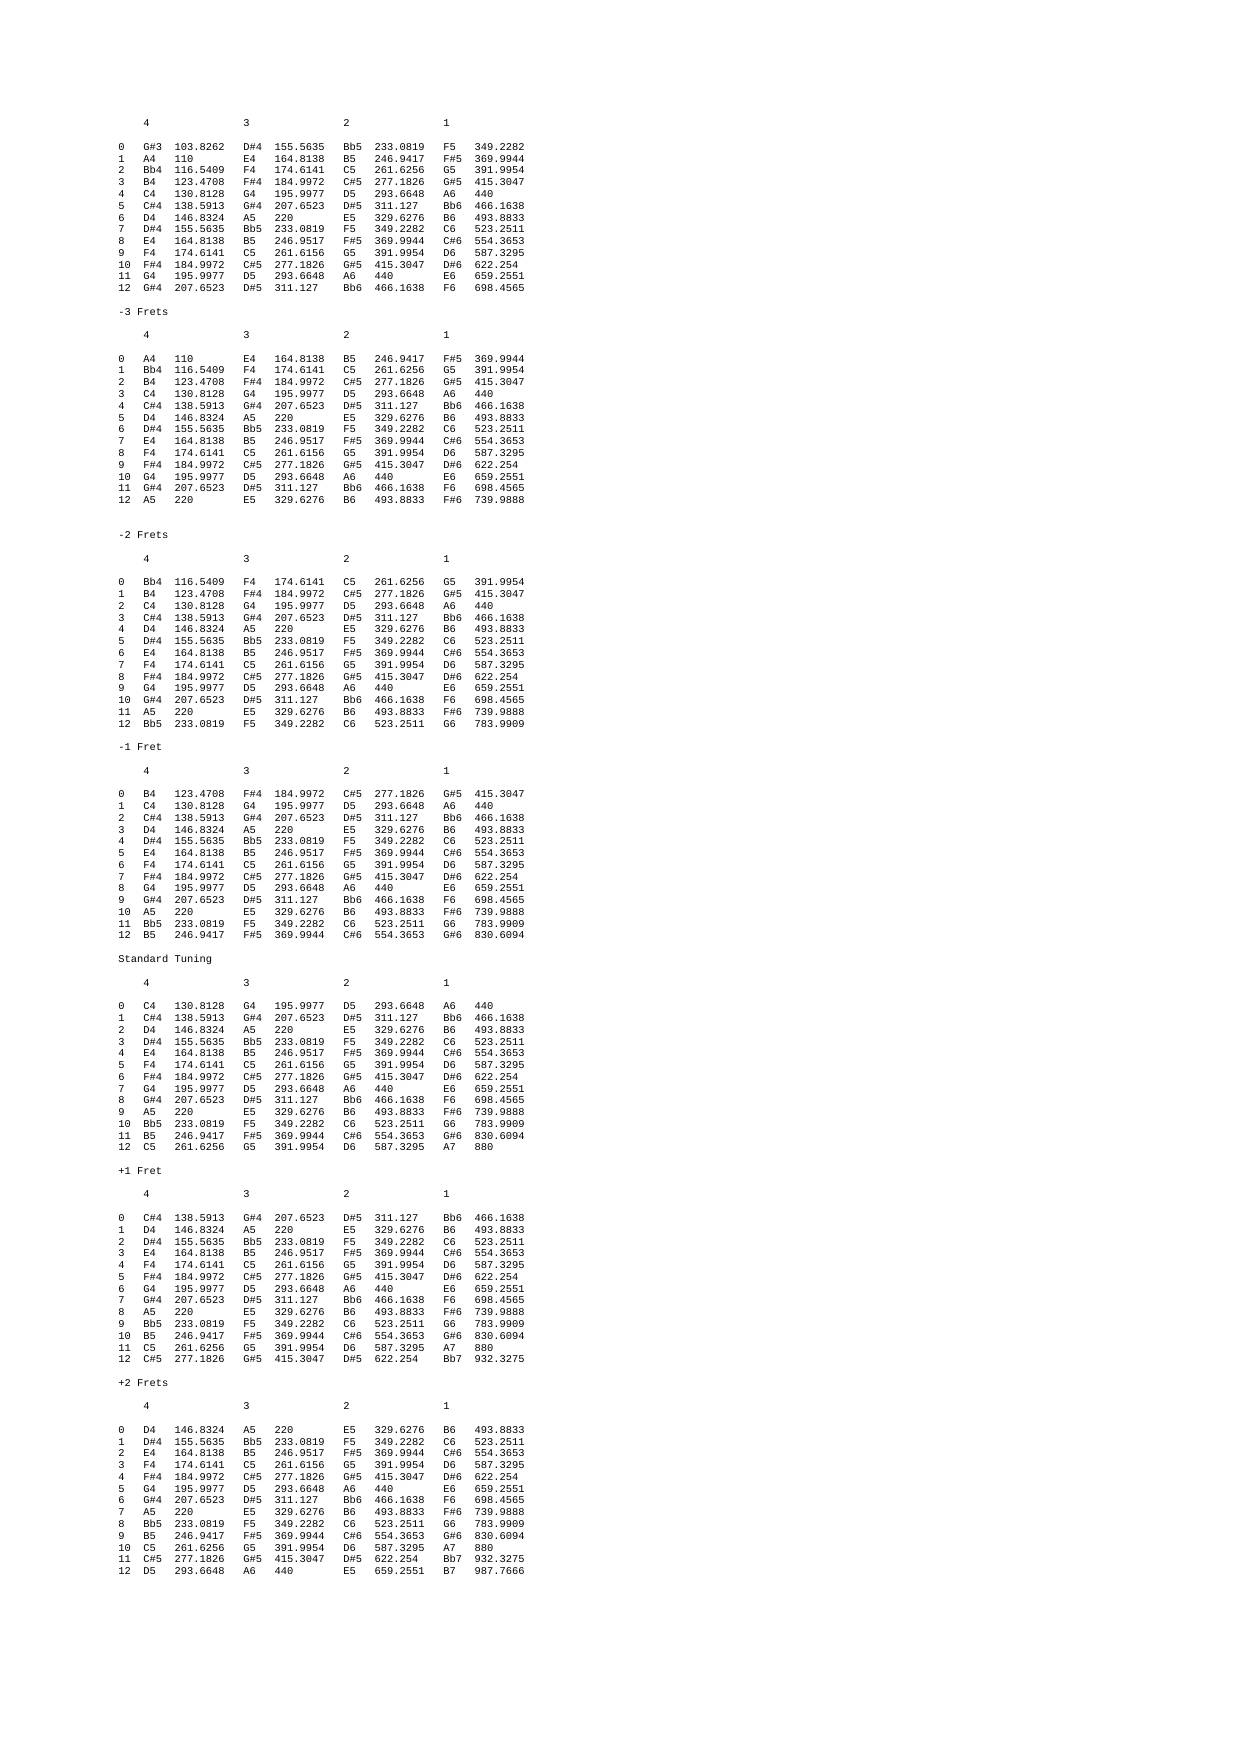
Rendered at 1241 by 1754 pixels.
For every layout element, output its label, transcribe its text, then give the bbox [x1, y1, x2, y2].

text 1 C#4 138.5913 G#4 207.6523 D#5 311.127 Bb6 466.1638 [118, 1013, 1122, 1024]
text 9 F#4 184.9972 C#5 277.1826 G#5 415.3047 D#6 622.254 [118, 459, 1122, 471]
text 9 B5 246.9417 F#5 369.9944 C#6 554.3653 G#6 830.6094 [118, 1531, 1122, 1542]
text 4 3 2 1 [118, 330, 1122, 342]
text 4 3 2 1 [118, 1401, 1122, 1413]
text 3 C4 130.8128 G4 195.9977 D5 293.6648 A6 440 [118, 389, 1122, 401]
text 10 G4 195.9977 D5 293.6648 A6 440 E6 659.2551 [118, 471, 1122, 483]
text 0 D4 146.8324 A5 220 E5 329.6276 B6 493.8833 [118, 1425, 1122, 1436]
text 6 F4 174.6141 C5 261.6156 G5 391.9954 D6 587.3295 [118, 860, 1122, 871]
text 3 D4 146.8324 A5 220 E5 329.6276 B6 493.8833 [118, 824, 1122, 836]
text 10 G#4 207.6523 D#5 311.127 Bb6 466.1638 F6 698.4565 [118, 695, 1122, 707]
text 10 B5 246.9417 F#5 369.9944 C#6 554.3653 G#6 830.6094 [118, 1331, 1122, 1342]
text 5 G4 195.9977 D5 293.6648 A6 440 E6 659.2551 [118, 1483, 1122, 1495]
text 2 D4 146.8324 A5 220 E5 329.6276 B6 493.8833 [118, 1024, 1122, 1036]
text 7 E4 164.8138 B5 246.9517 F#5 369.9944 C#6 554.3653 [118, 436, 1122, 448]
text 7 G4 195.9977 D5 293.6648 A6 440 E6 659.2551 [118, 1083, 1122, 1095]
text 6 D4 146.8324 A5 220 E5 329.6276 B6 493.8833 [118, 212, 1122, 224]
text 11 Bb5 233.0819 F5 349.2282 C6 523.2511 G6 783.9909 [118, 918, 1122, 930]
text 10 Bb5 233.0819 F5 349.2282 C6 523.2511 G6 783.9909 [118, 1119, 1122, 1130]
text 4 3 2 1 [118, 554, 1122, 565]
text 12 D5 293.6648 A6 440 E5 659.2551 B7 987.7666 [118, 1566, 1122, 1578]
text 6 E4 164.8138 B5 246.9517 F#5 369.9944 C#6 554.3653 [118, 648, 1122, 659]
text 1 C4 130.8128 G4 195.9977 D5 293.6648 A6 440 [118, 801, 1122, 813]
text 4 C#4 138.5913 G#4 207.6523 D#5 311.127 Bb6 466.1638 [118, 401, 1122, 412]
text 10 A5 220 E5 329.6276 B6 493.8833 F#6 739.9888 [118, 907, 1122, 918]
text 6 D#4 155.5635 Bb5 233.0819 F5 349.2282 C6 523.2511 [118, 424, 1122, 436]
text 8 G4 195.9977 D5 293.6648 A6 440 E6 659.2551 [118, 883, 1122, 895]
text Standard Tuning [118, 954, 1122, 966]
text 9 F4 174.6141 C5 261.6156 G5 391.9954 D6 587.3295 [118, 248, 1122, 259]
text 12 C#5 277.1826 G#5 415.3047 D#5 622.254 Bb7 932.3275 [118, 1354, 1122, 1366]
text 2 C#4 138.5913 G#4 207.6523 D#5 311.127 Bb6 466.1638 [118, 813, 1122, 824]
text 11 C5 261.6256 G5 391.9954 D6 587.3295 A7 880 [118, 1342, 1122, 1354]
text 1 Bb4 116.5409 F4 174.6141 C5 261.6256 G5 391.9954 [118, 365, 1122, 377]
text 1 D4 146.8324 A5 220 E5 329.6276 B6 493.8833 [118, 1224, 1122, 1236]
text 1 D#4 155.5635 Bb5 233.0819 F5 349.2282 C6 523.2511 [118, 1436, 1122, 1448]
text 2 C4 130.8128 G4 195.9977 D5 293.6648 A6 440 [118, 601, 1122, 612]
text 12 G#4 207.6523 D#5 311.127 Bb6 466.1638 F6 698.4565 [118, 283, 1122, 295]
text 6 G#4 207.6523 D#5 311.127 Bb6 466.1638 F6 698.4565 [118, 1495, 1122, 1507]
text 1 A4 110 E4 164.8138 B5 246.9417 F#5 369.9944 [118, 153, 1122, 165]
text 5 F#4 184.9972 C#5 277.1826 G#5 415.3047 D#6 622.254 [118, 1272, 1122, 1283]
text 6 F#4 184.9972 C#5 277.1826 G#5 415.3047 D#6 622.254 [118, 1072, 1122, 1083]
text -1 Fret [118, 742, 1122, 754]
text 12 Bb5 233.0819 F5 349.2282 C6 523.2511 G6 783.9909 [118, 718, 1122, 730]
text 11 B5 246.9417 F#5 369.9944 C#6 554.3653 G#6 830.6094 [118, 1130, 1122, 1142]
text 5 E4 164.8138 B5 246.9517 F#5 369.9944 C#6 554.3653 [118, 848, 1122, 860]
text 7 F4 174.6141 C5 261.6156 G5 391.9954 D6 587.3295 [118, 659, 1122, 671]
text 11 A5 220 E5 329.6276 B6 493.8833 F#6 739.9888 [118, 707, 1122, 718]
text 9 A5 220 E5 329.6276 B6 493.8833 F#6 739.9888 [118, 1107, 1122, 1119]
text 2 B4 123.4708 F#4 184.9972 C#5 277.1826 G#5 415.3047 [118, 377, 1122, 389]
text 12 B5 246.9417 F#5 369.9944 C#6 554.3653 G#6 830.6094 [118, 930, 1122, 942]
text 9 G4 195.9977 D5 293.6648 A6 440 E6 659.2551 [118, 683, 1122, 695]
text 12 C5 261.6256 G5 391.9954 D6 587.3295 A7 880 [118, 1142, 1122, 1154]
text 3 C#4 138.5913 G#4 207.6523 D#5 311.127 Bb6 466.1638 [118, 612, 1122, 624]
text 7 D#4 155.5635 Bb5 233.0819 F5 349.2282 C6 523.2511 [118, 224, 1122, 236]
text 0 Bb4 116.5409 F4 174.6141 C5 261.6256 G5 391.9954 [118, 577, 1122, 589]
text 0 A4 110 E4 164.8138 B5 246.9417 F#5 369.9944 [118, 353, 1122, 365]
text 4 C4 130.8128 G4 195.9977 D5 293.6648 A6 440 [118, 189, 1122, 201]
text 11 G4 195.9977 D5 293.6648 A6 440 E6 659.2551 [118, 271, 1122, 283]
text 4 3 2 1 [118, 1189, 1122, 1201]
text 0 C4 130.8128 G4 195.9977 D5 293.6648 A6 440 [118, 1001, 1122, 1013]
text 0 C#4 138.5913 G#4 207.6523 D#5 311.127 Bb6 466.1638 [118, 1213, 1122, 1224]
text 2 Bb4 116.5409 F4 174.6141 C5 261.6256 G5 391.9954 [118, 165, 1122, 177]
text 4 F#4 184.9972 C#5 277.1826 G#5 415.3047 D#6 622.254 [118, 1472, 1122, 1483]
text 5 C#4 138.5913 G#4 207.6523 D#5 311.127 Bb6 466.1638 [118, 201, 1122, 212]
text 4 3 2 1 [118, 766, 1122, 777]
text 6 G4 195.9977 D5 293.6648 A6 440 E6 659.2551 [118, 1283, 1122, 1295]
text 8 E4 164.8138 B5 246.9517 F#5 369.9944 C#6 554.3653 [118, 236, 1122, 248]
text 3 F4 174.6141 C5 261.6156 G5 391.9954 D6 587.3295 [118, 1460, 1122, 1472]
text 8 Bb5 233.0819 F5 349.2282 C6 523.2511 G6 783.9909 [118, 1519, 1122, 1531]
text 7 A5 220 E5 329.6276 B6 493.8833 F#6 739.9888 [118, 1507, 1122, 1519]
text 3 D#4 155.5635 Bb5 233.0819 F5 349.2282 C6 523.2511 [118, 1036, 1122, 1048]
text 2 E4 164.8138 B5 246.9517 F#5 369.9944 C#6 554.3653 [118, 1448, 1122, 1460]
text +1 Fret [118, 1166, 1122, 1177]
text 2 D#4 155.5635 Bb5 233.0819 F5 349.2282 C6 523.2511 [118, 1236, 1122, 1248]
text 8 F#4 184.9972 C#5 277.1826 G#5 415.3047 D#6 622.254 [118, 671, 1122, 683]
text 11 C#5 277.1826 G#5 415.3047 D#5 622.254 Bb7 932.3275 [118, 1554, 1122, 1566]
text 0 B4 123.4708 F#4 184.9972 C#5 277.1826 G#5 415.3047 [118, 789, 1122, 801]
text 7 F#4 184.9972 C#5 277.1826 G#5 415.3047 D#6 622.254 [118, 871, 1122, 883]
text 3 B4 123.4708 F#4 184.9972 C#5 277.1826 G#5 415.3047 [118, 177, 1122, 189]
text 4 E4 164.8138 B5 246.9517 F#5 369.9944 C#6 554.3653 [118, 1048, 1122, 1060]
text 4 F4 174.6141 C5 261.6156 G5 391.9954 D6 587.3295 [118, 1260, 1122, 1272]
text 8 A5 220 E5 329.6276 B6 493.8833 F#6 739.9888 [118, 1307, 1122, 1319]
text 8 F4 174.6141 C5 261.6156 G5 391.9954 D6 587.3295 [118, 448, 1122, 459]
text 4 3 2 1 [118, 118, 1122, 130]
text 5 F4 174.6141 C5 261.6156 G5 391.9954 D6 587.3295 [118, 1060, 1122, 1072]
text 9 G#4 207.6523 D#5 311.127 Bb6 466.1638 F6 698.4565 [118, 895, 1122, 907]
text 9 Bb5 233.0819 F5 349.2282 C6 523.2511 G6 783.9909 [118, 1319, 1122, 1331]
text 10 C5 261.6256 G5 391.9954 D6 587.3295 A7 880 [118, 1542, 1122, 1554]
text 4 D4 146.8324 A5 220 E5 329.6276 B6 493.8833 [118, 624, 1122, 636]
text 7 G#4 207.6523 D#5 311.127 Bb6 466.1638 F6 698.4565 [118, 1295, 1122, 1307]
text 11 G#4 207.6523 D#5 311.127 Bb6 466.1638 F6 698.4565 [118, 483, 1122, 495]
text 10 F#4 184.9972 C#5 277.1826 G#5 415.3047 D#6 622.254 [118, 259, 1122, 271]
text 5 D4 146.8324 A5 220 E5 329.6276 B6 493.8833 [118, 412, 1122, 424]
text 4 3 2 1 [118, 977, 1122, 989]
text -2 Frets [118, 530, 1122, 542]
text 5 D#4 155.5635 Bb5 233.0819 F5 349.2282 C6 523.2511 [118, 636, 1122, 648]
text 1 B4 123.4708 F#4 184.9972 C#5 277.1826 G#5 415.3047 [118, 589, 1122, 601]
text 8 G#4 207.6523 D#5 311.127 Bb6 466.1638 F6 698.4565 [118, 1095, 1122, 1107]
text 3 E4 164.8138 B5 246.9517 F#5 369.9944 C#6 554.3653 [118, 1248, 1122, 1260]
text -3 Frets [118, 306, 1122, 318]
text +2 Frets [118, 1378, 1122, 1389]
text 12 A5 220 E5 329.6276 B6 493.8833 F#6 739.9888 [118, 495, 1122, 507]
text 0 G#3 103.8262 D#4 155.5635 Bb5 233.0819 F5 349.2282 [118, 142, 1122, 153]
text 4 D#4 155.5635 Bb5 233.0819 F5 349.2282 C6 523.2511 [118, 836, 1122, 848]
